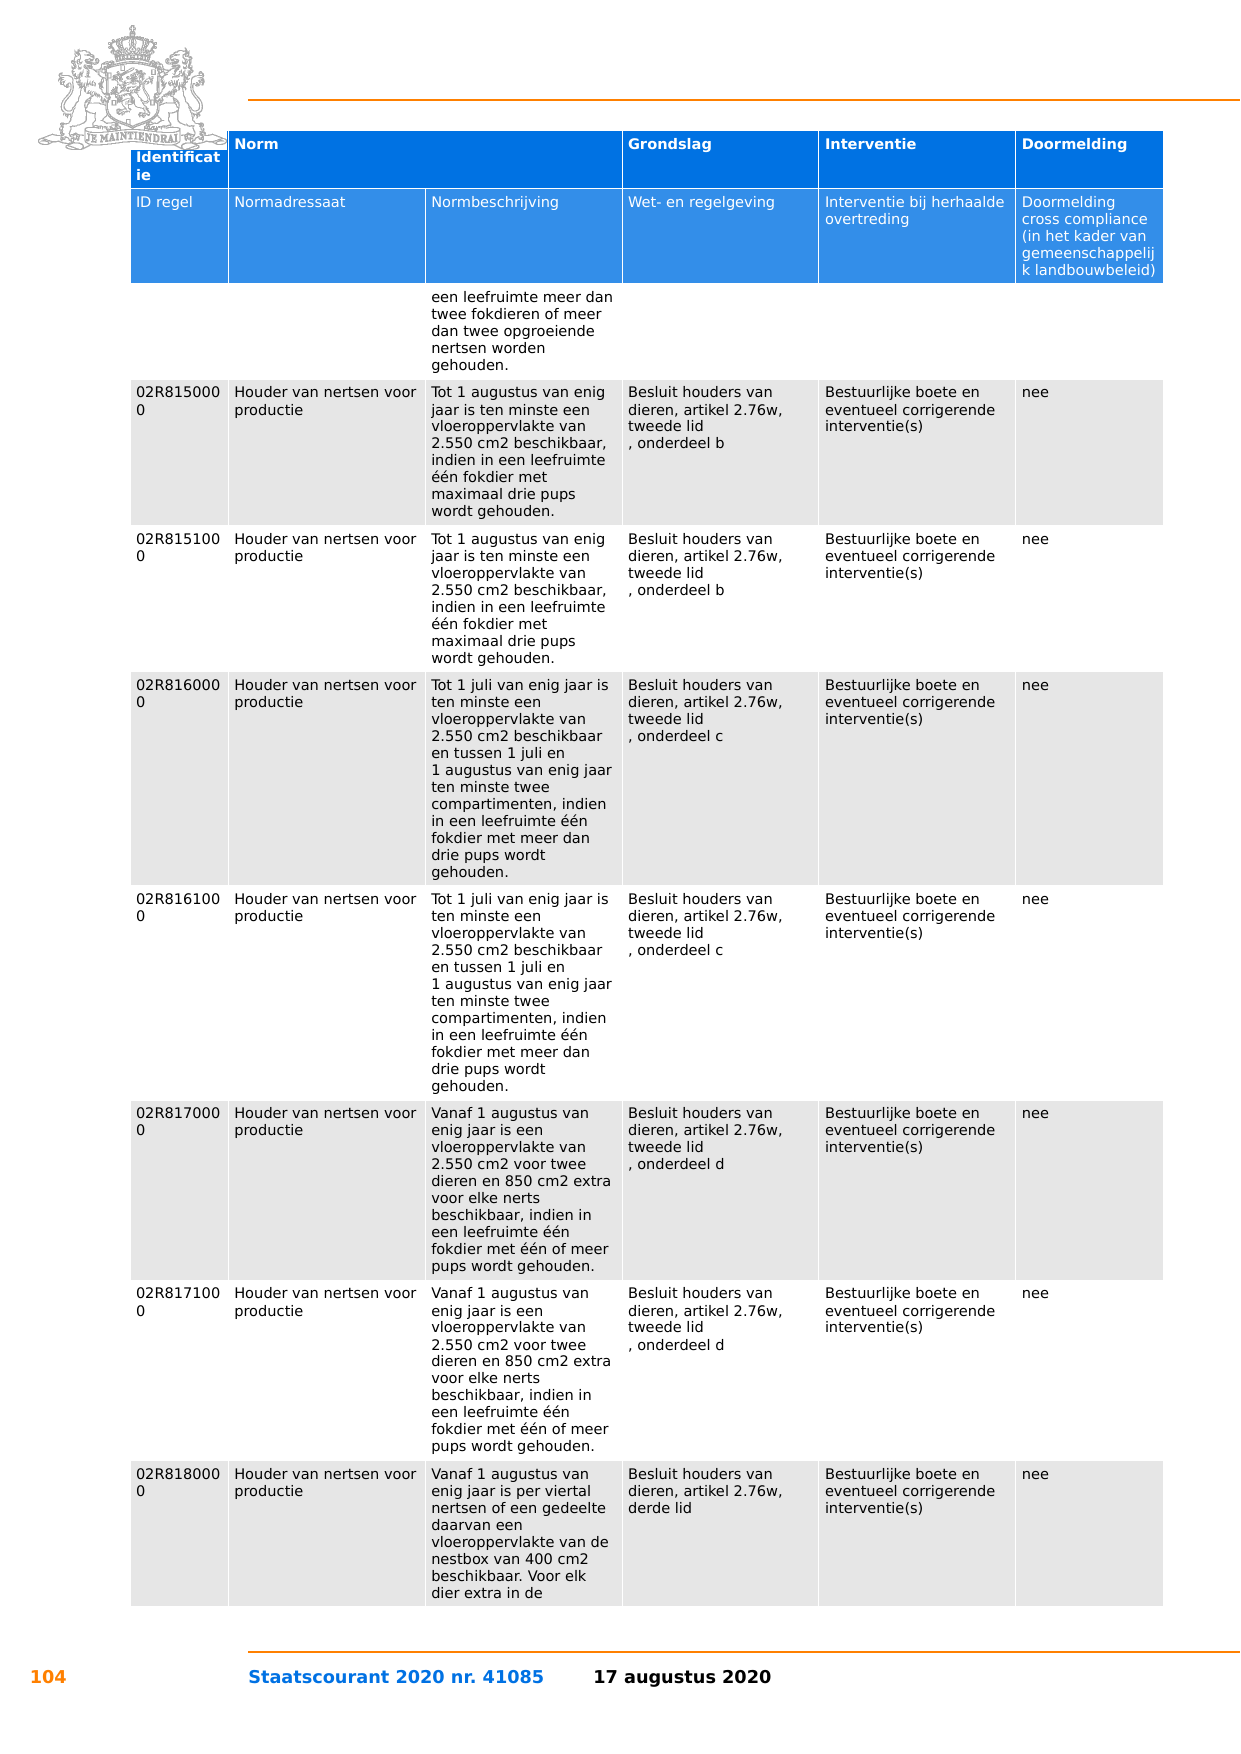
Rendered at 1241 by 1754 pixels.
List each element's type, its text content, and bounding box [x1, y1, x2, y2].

table_cell Houder van nertsen voor productie [229, 526, 425, 671]
table_cell nee [1016, 1461, 1163, 1606]
table_cell Bestuurlijke boete en eventueel corrigerende interventie(s) [819, 672, 1015, 885]
table_cell 02R8151000 [131, 526, 228, 671]
table_cell Besluit houders van dieren, artikel 2.76w, tweede lid , onderdeel d [623, 1101, 818, 1280]
table_cell Bestuurlijke boete en eventueel corrigerende interventie(s) [819, 1281, 1015, 1460]
table_cell Besluit houders van dieren, artikel 2.76w, tweede lid , onderdeel c [623, 672, 818, 885]
table_cell Normbeschrijving [426, 189, 622, 283]
table_header Grondslag [623, 131, 818, 188]
table_cell nee [1016, 1101, 1163, 1280]
table_cell Bestuurlijke boete en eventueel corrigerende interventie(s) [819, 886, 1015, 1099]
table_cell Tot 1 juli van enig jaar is ten minste een vloeroppervlakte van 2.550 cm2 beschikbaar en tussen 1 juli en 1 augustus van enig jaar ten minste twee compartimenten, indien in een leefruimte één fokdier met meer dan drie pups wordt gehouden. [426, 886, 622, 1099]
table_cell Tot 1 juli van enig jaar is ten minste een vloeroppervlakte van 2.550 cm2 beschikbaar en tussen 1 juli en 1 augustus van enig jaar ten minste twee compartimenten, indien in een leefruimte één fokdier met meer dan drie pups wordt gehouden. [426, 672, 622, 885]
table_header Norm [229, 131, 622, 188]
table_cell nee [1016, 1281, 1163, 1460]
table_cell Houder van nertsen voor productie [229, 1461, 425, 1606]
table_cell Houder van nertsen voor productie [229, 380, 425, 525]
table_cell [131, 284, 228, 379]
table_cell Houder van nertsen voor productie [229, 886, 425, 1099]
table_cell 02R8171000 [131, 1281, 228, 1460]
table_cell Bestuurlijke boete en eventueel corrigerende interventie(s) [819, 526, 1015, 671]
table_cell nee [1016, 380, 1163, 525]
table_cell 02R8170000 [131, 1101, 228, 1280]
table_cell Wet- en regelgeving [623, 189, 818, 283]
table_cell Bestuurlijke boete en eventueel corrigerende interventie(s) [819, 1101, 1015, 1280]
table_cell ID regel [131, 189, 228, 283]
table_header Identificatie [131, 131, 228, 188]
table_cell 02R8160000 [131, 672, 228, 885]
table_cell [229, 284, 425, 379]
table_cell Besluit houders van dieren, artikel 2.76w, tweede lid , onderdeel c [623, 886, 818, 1099]
table_cell nee [1016, 672, 1163, 885]
table_cell Vanaf 1 augustus van enig jaar is een vloeroppervlakte van 2.550 cm2 voor twee dieren en 850 cm2 extra voor elke nerts beschikbaar, indien in een leefruimte één fokdier met één of meer pups wordt gehouden. [426, 1281, 622, 1460]
table_cell Besluit houders van dieren, artikel 2.76w, tweede lid , onderdeel d [623, 1281, 818, 1460]
table_cell Vanaf 1 augustus van enig jaar is per viertal nertsen of een gedeelte daarvan een vloeroppervlakte van de nestbox van 400 cm2 beschikbaar. Voor elk dier extra in de [426, 1461, 622, 1606]
table_cell Besluit houders van dieren, artikel 2.76w, tweede lid , onderdeel b [623, 380, 818, 525]
table_cell Besluit houders van dieren, artikel 2.76w, derde lid [623, 1461, 818, 1606]
table_cell [623, 284, 818, 379]
table_cell Bestuurlijke boete en eventueel corrigerende interventie(s) [819, 1461, 1015, 1606]
table_cell nee [1016, 526, 1163, 671]
table_cell [1016, 284, 1163, 379]
picture [38, 25, 227, 150]
table_cell Houder van nertsen voor productie [229, 1281, 425, 1460]
table_cell nee [1016, 886, 1163, 1099]
table_cell Houder van nertsen voor productie [229, 672, 425, 885]
table_cell Vanaf 1 augustus van enig jaar is een vloeroppervlakte van 2.550 cm2 voor twee dieren en 850 cm2 extra voor elke nerts beschikbaar, indien in een leefruimte één fokdier met één of meer pups wordt gehouden. [426, 1101, 622, 1280]
table_header Interventie [819, 131, 1015, 188]
table_cell Interventie bij herhaalde overtreding [819, 189, 1015, 283]
table_cell 02R8150000 [131, 380, 228, 525]
table_cell Tot 1 augustus van enig jaar is ten minste een vloeroppervlakte van 2.550 cm2 beschikbaar, indien in een leefruimte één fokdier met maximaal drie pups wordt gehouden. [426, 380, 622, 525]
table_cell [819, 284, 1015, 379]
table_cell Normadressaat [229, 189, 425, 283]
table_cell Bestuurlijke boete en eventueel corrigerende interventie(s) [819, 380, 1015, 525]
table_cell Besluit houders van dieren, artikel 2.76w, tweede lid , onderdeel b [623, 526, 818, 671]
table_cell 02R8161000 [131, 886, 228, 1099]
table_header Doormelding [1016, 131, 1163, 188]
table_cell 02R8180000 [131, 1461, 228, 1606]
table_cell een leefruimte meer dan twee fokdieren of meer dan twee opgroeiende nertsen worden gehouden. [426, 284, 622, 379]
table_cell Houder van nertsen voor productie [229, 1101, 425, 1280]
table_cell Doormelding cross compliance (in het kader van gemeenschappelijk landbouwbeleid) [1016, 189, 1163, 283]
table_cell Tot 1 augustus van enig jaar is ten minste een vloeroppervlakte van 2.550 cm2 beschikbaar, indien in een leefruimte één fokdier met maximaal drie pups wordt gehouden. [426, 526, 622, 671]
